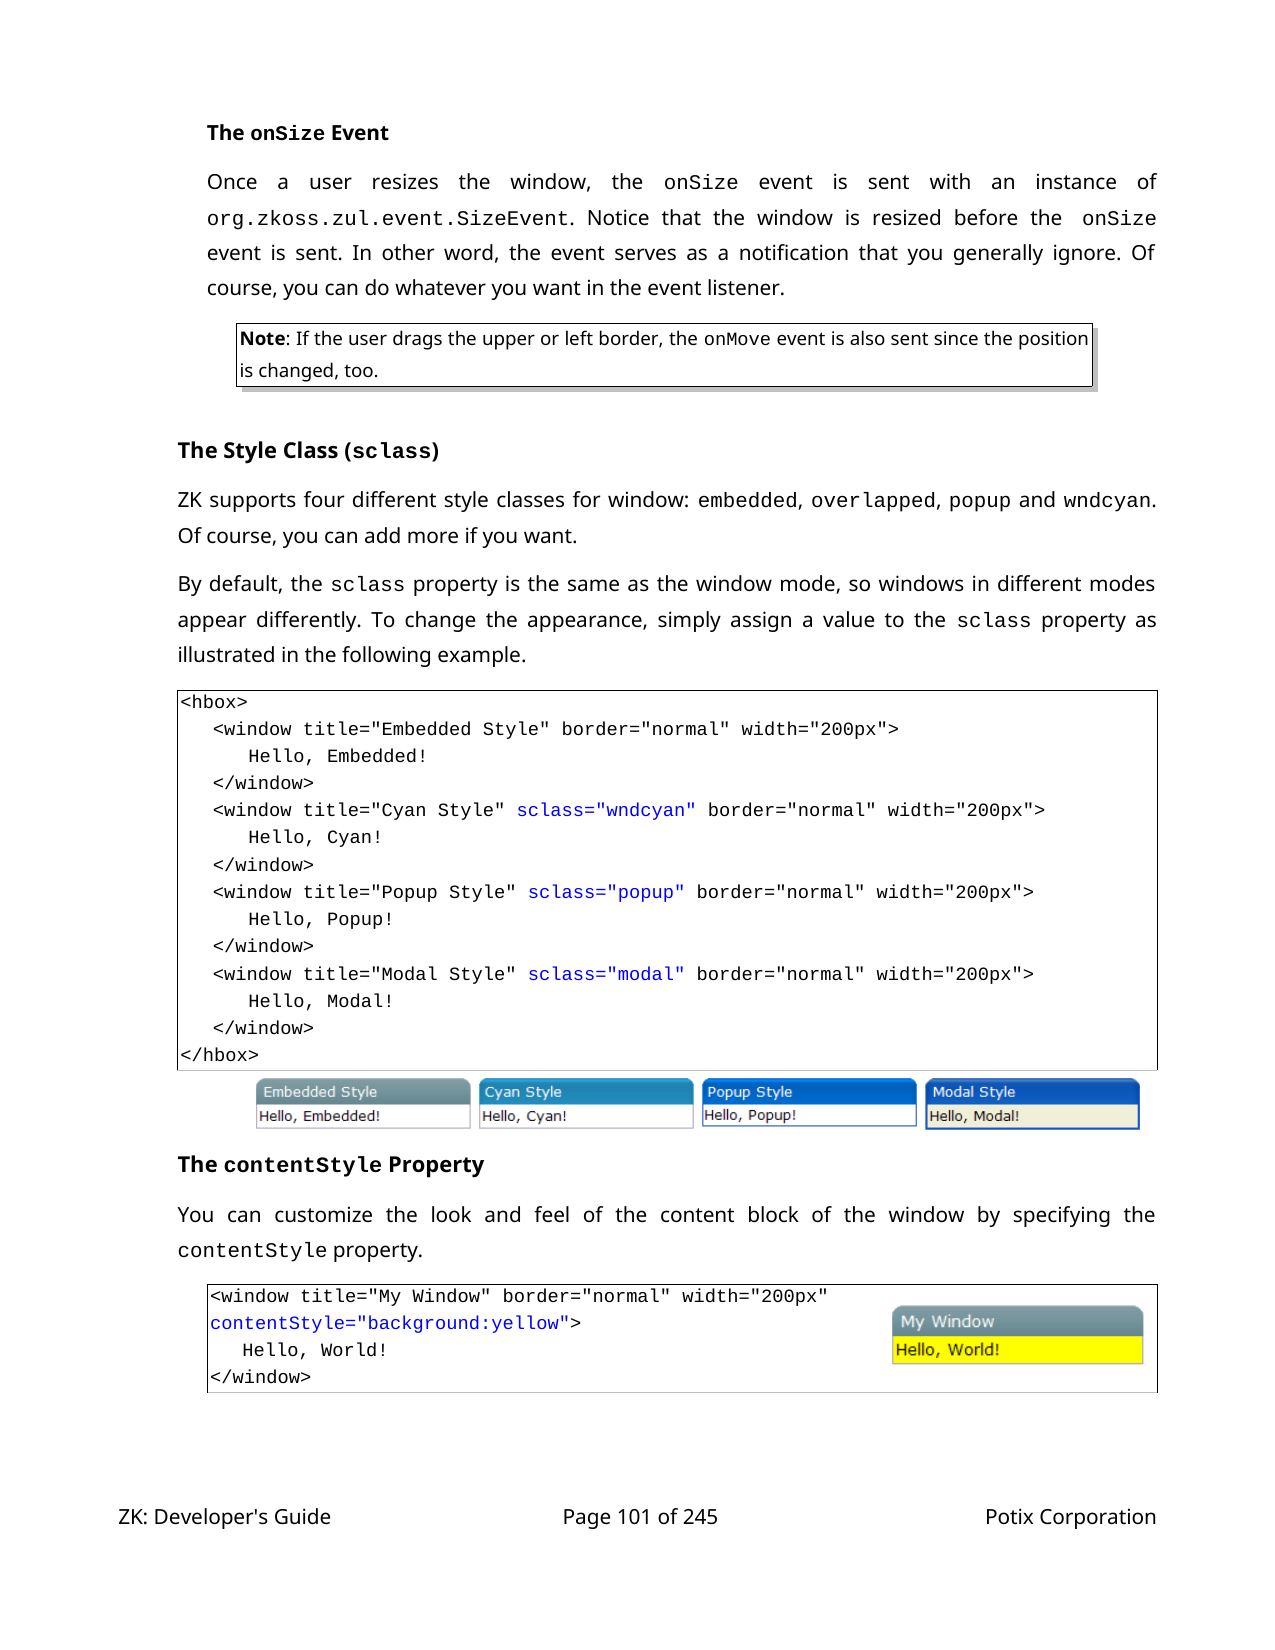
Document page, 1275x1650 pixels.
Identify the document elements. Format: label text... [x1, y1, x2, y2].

text Hello, Modal! [178, 988, 1157, 1013]
text </window> [208, 1365, 1157, 1392]
text </window> [178, 934, 1157, 958]
text </window> [178, 853, 1157, 877]
text </window> [178, 1016, 1157, 1040]
text </window> [178, 771, 1157, 795]
text Hello, World! [208, 1338, 891, 1362]
text Hello, Embedded! [178, 744, 1157, 768]
picture [891, 1303, 1145, 1367]
text <window title="Modal Style" sclass="modal" border="normal" width="200px"> [178, 961, 1157, 986]
text <hbox> [178, 691, 1157, 714]
text [1145, 1338, 1157, 1362]
text By default, the sclass property is the same as the window mode, so windows in different modes appear differently. To change the appearance, simply assign a value to the sclass property as illustrated in the following example. [177, 569, 1157, 669]
subtitle The Style Class (sclass) [177, 434, 1157, 464]
text <window title="My Window" border="normal" width="200px" contentStyle="background:yellow"> [208, 1285, 1157, 1335]
text ZK supports four different style classes for window: embedded, overlapped, popup and wndcyan. Of course, you can add more if you want. [177, 485, 1157, 549]
text Hello, Popup! [178, 907, 1157, 931]
text Note: If the user drags the upper or left border, the onMove event is also sent since the position is changed, too. [237, 324, 1092, 386]
picture [255, 1077, 1141, 1132]
text You can customize the look and feel of the content block of the window by specifying the contentStyle property. [177, 1200, 1157, 1264]
text Once a user resizes the window, the onSize event is sent with an instance of org.zkoss.zul.event.SizeEvent. Notice that the window is resized before the onSize event is sent. In other word, the event serves as a notification that you generally ignore. Of course, you can do whatever you want in the event listener. [207, 167, 1157, 302]
text <window title="Popup Style" sclass="popup" border="normal" width="200px"> [178, 880, 1157, 904]
subtitle The onSize Event [207, 118, 1157, 147]
text Hello, Cyan! [178, 825, 1157, 850]
subtitle The contentStyle Property [177, 1113, 1157, 1179]
text <window title="Embedded Style" border="normal" width="200px"> [178, 717, 1157, 741]
text <window title="Cyan Style" sclass="wndcyan" border="normal" width="200px"> [178, 798, 1157, 822]
text </hbox> [178, 1043, 1157, 1070]
